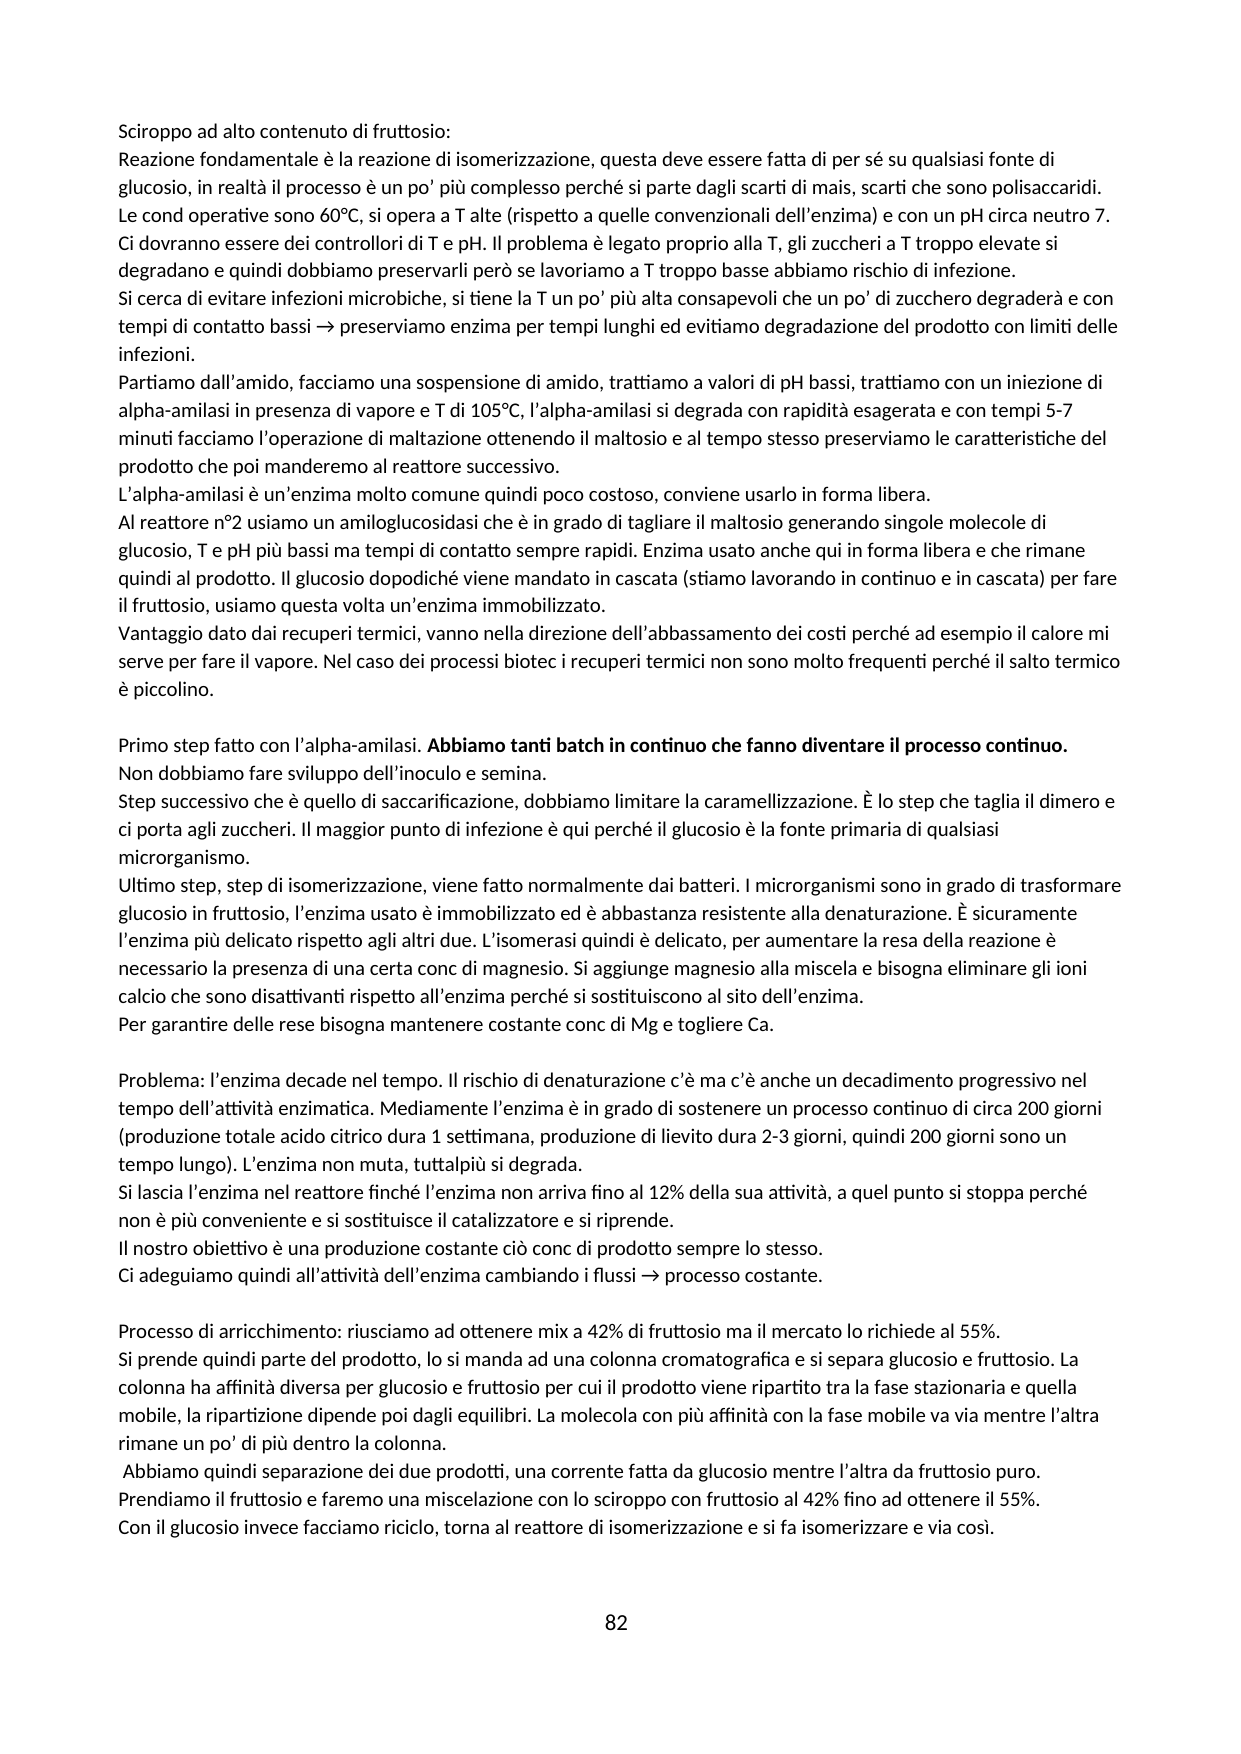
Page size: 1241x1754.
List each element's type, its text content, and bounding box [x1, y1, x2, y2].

text Per garantire delle rese bisogna mantenere costante conc di Mg e togliere Ca. Problema: l’enzima decade nel tempo. Il rischio di denaturazione c’è ma c’è anche un decadimento progressivo nel tempo dell’attività enzimatica. Mediamente l’enzima è in grado di sostenere un processo continuo di circa 200 giorni (produzione totale acido citrico dura 1 settimana, produzione di lievito dura 2-3 giorni, quindi 200 giorni sono un tempo lungo). L’enzima non muta, tuttalpiù si degrada. Si lascia l’enzima nel reattore finché l’enzima non arriva fino al 12% della sua attività, a quel punto si stoppa perché non è più conveniente e si sostituisce il catalizzatore e si riprende. Il nostro obiettivo è una produzione costante ciò conc di prodotto sempre lo stesso. [118, 1011, 1124, 1260]
text Sciroppo ad alto contenuto di fruttosio: Reazione fondamentale è la reazione di isomerizzazione, questa deve essere fatta di per sé su qualsiasi fonte di glucosio, in realtà il processo è un po’ più complesso perché si parte dagli scarti di mais, scarti che sono polisaccaridi. Le cond operative sono 60°C, si opera a T alte (rispetto a quelle convenzionali dell’enzima) e con un pH circa neutro 7. Ci dovranno essere dei controllori di T e pH. Il problema è legato proprio alla T, gli zuccheri a T troppo elevate si degradano e quindi dobbiamo preservarli però se lavoriamo a T troppo basse abbiamo rischio di infezione. Si cerca di evitare infezioni microbiche, si tiene la T un po’ più alta consapevoli che un po’ di zucchero degraderà e con tempi di contatto bassi → preserviamo enzima per tempi lunghi ed evitiamo degradazione del prodotto con limiti delle infezioni. Partiamo dall’amido, facciamo una sospensione di amido, trattiamo a valori di pH bassi, trattiamo con un iniezione di alpha-amilasi in presenza di vapore e T di 105°C, l’alpha-amilasi si degrada con rapidità esagerata e con tempi 5-7 minuti facciamo l’operazione di maltazione ottenendo il maltosio e al tempo stesso preserviamo le caratteristiche del prodotto che poi manderemo al reattore successivo. [118, 118, 1124, 478]
text Abbiamo quindi separazione dei due prodotti, una corrente fatta da glucosio mentre l’altra da fruttosio puro. [118, 1458, 1124, 1483]
text L’alpha-amilasi è un’enzima molto comune quindi poco costoso, conviene usarlo in forma libera. Al reattore n°2 usiamo un amiloglucosidasi che è in grado di tagliare il maltosio generando singole molecole di glucosio, T e pH più bassi ma tempi di contatto sempre rapidi. Enzima usato anche qui in forma libera e che rimane quindi al prodotto. Il glucosio dopodiché viene mandato in cascata (stiamo lavorando in continuo e in cascata) per fare il fruttosio, usiamo questa volta un’enzima immobilizzato. Vantaggio dato dai recuperi termici, vanno nella direzione dell’abbassamento dei costi perché ad esempio il calore mi serve per fare il vapore. Nel caso dei processi biotec i recuperi termici non sono molto frequenti perché il salto termico è piccolino. Primo step fatto con l’alpha-amilasi. Abbiamo tanti batch in continuo che fanno diventare il processo continuo. Non dobbiamo fare sviluppo dell’inoculo e semina. Step successivo che è quello di saccarificazione, dobbiamo limitare la caramellizzazione. È lo step che taglia il dimero e ci porta agli zuccheri. Il maggior punto di infezione è qui perché il glucosio è la fonte primaria di qualsiasi microrganismo. Ultimo step, step di isomerizzazione, viene fatto normalmente dai batteri. I microrganismi sono in grado di trasformare glucosio in fruttosio, l’enzima usato è immobilizzato ed è abbastanza resistente alla denaturazione. È sicuramente l’enzima più delicato rispetto agli altri due. L’isomerasi quindi è delicato, per aumentare la resa della reazione è necessario la presenza di una certa conc di magnesio. Si aggiunge magnesio alla miscela e bisogna eliminare gli ioni calcio che sono disattivanti rispetto all’enzima perché si sostituiscono al sito dell’enzima. [118, 481, 1124, 1009]
text Prendiamo il fruttosio e faremo una miscelazione con lo sciroppo con fruttosio al 42% fino ad ottenere il 55%. Con il glucosio invece facciamo riciclo, torna al reattore di isomerizzazione e si fa isomerizzare e via così. [118, 1486, 1124, 1567]
text Ci adeguiamo quindi all’attività dell’enzima cambiando i flussi → processo costante. Processo di arricchimento: riusciamo ad ottenere mix a 42% di fruttosio ma il mercato lo richiede al 55%. Si prende quindi parte del prodotto, lo si manda ad una colonna cromatografica e si separa glucosio e fruttosio. La colonna ha affinità diversa per glucosio e fruttosio per cui il prodotto viene ripartito tra la fase stazionaria e quella mobile, la ripartizione dipende poi dagli equilibri. La molecola con più affinità con la fase mobile va via mentre l’altra rimane un po’ di più dentro la colonna. [118, 1263, 1124, 1456]
